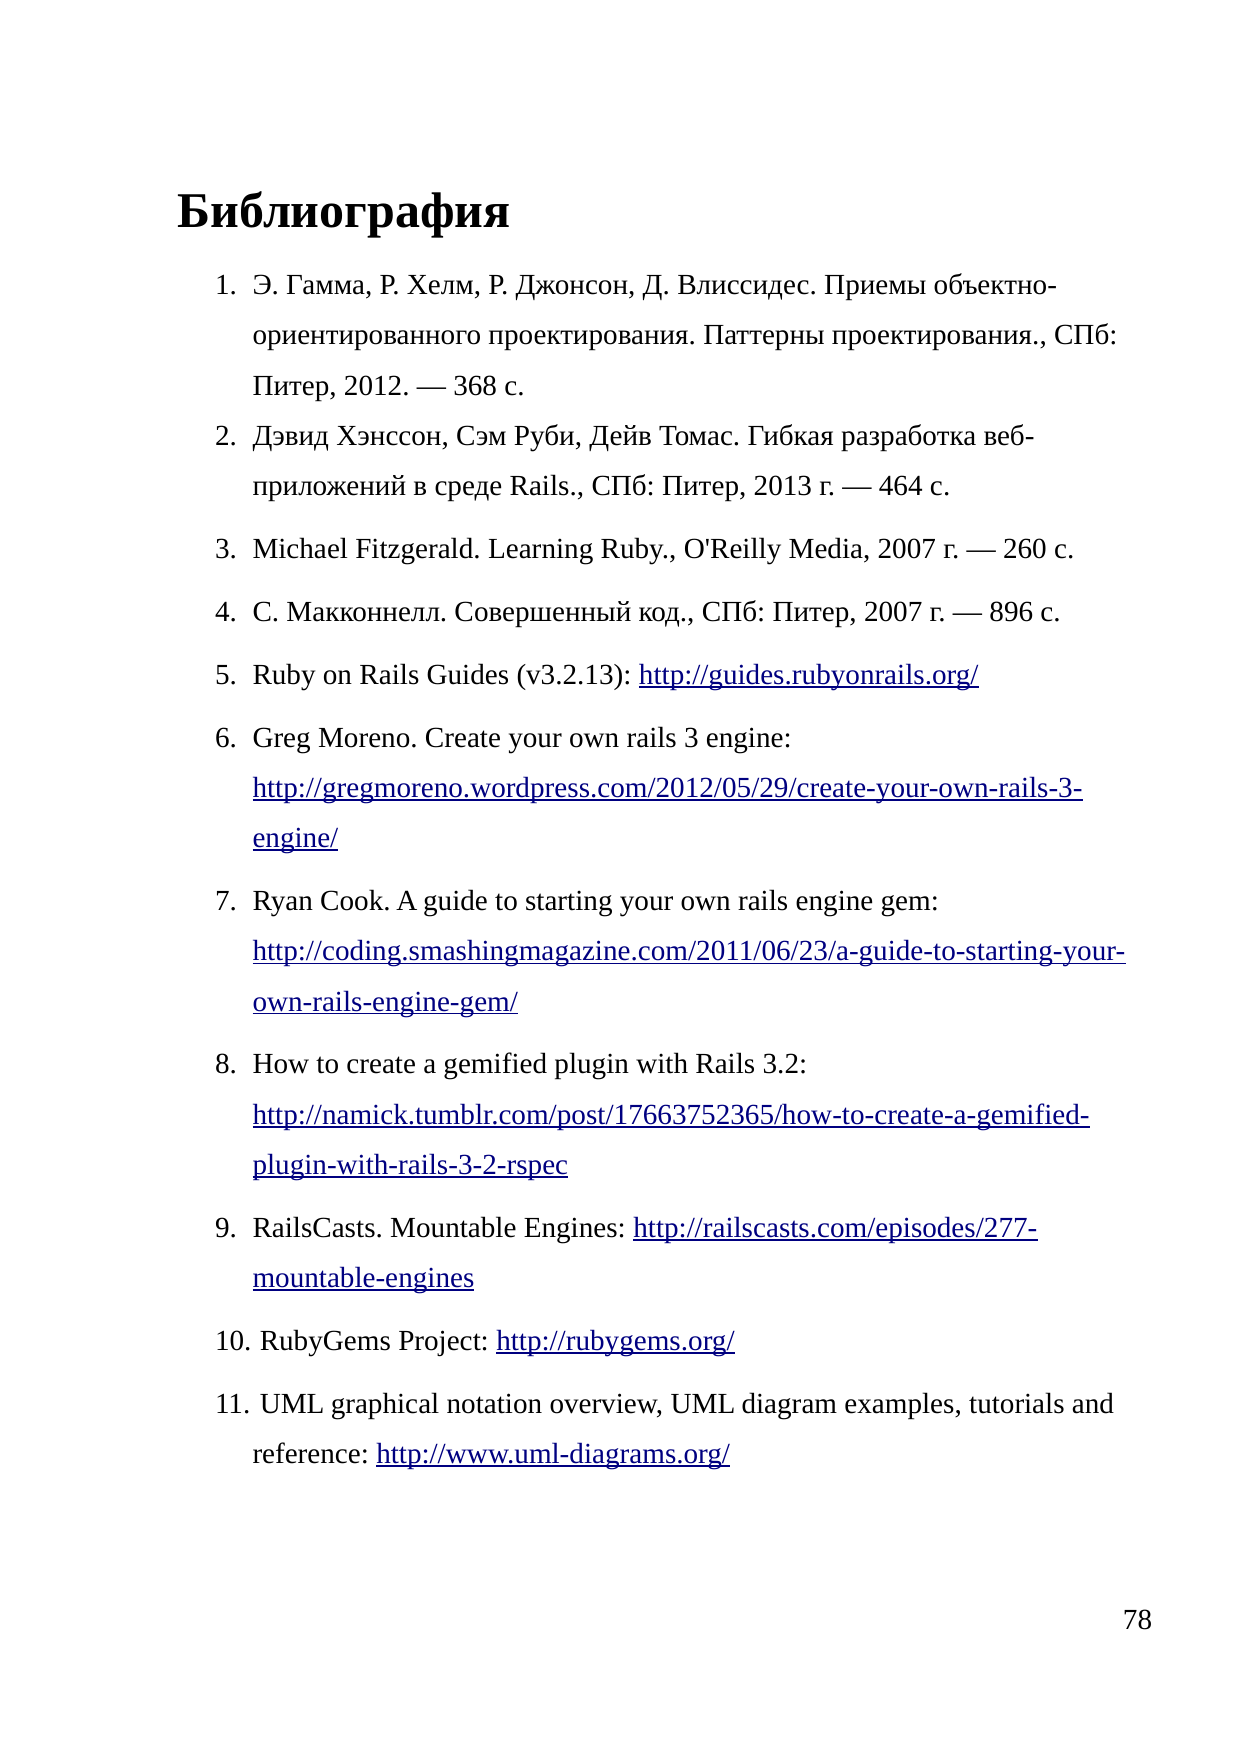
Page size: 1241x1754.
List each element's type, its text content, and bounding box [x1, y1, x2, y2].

subtitle Библиография [177, 181, 1152, 238]
list UML graphical notation overview, UML diagram examples, tutorials and reference: http://www.uml-diagrams.org/ [215, 1386, 1152, 1470]
list How to create a gemified plugin with Rails 3.2: http://namick.tumblr.com/post/17663752365/how-to-create-a-gemified-plugin-with-rails-3-2-rspec [215, 1047, 1152, 1181]
list Greg Moreno. Create your own rails 3 engine: http://gregmoreno.wordpress.com/2012/05/29/create-your-own-rails-3-engine/ [215, 720, 1152, 854]
list Э. Гамма, Р. Хелм, Р. Джонсон, Д. Влиссидес. Приемы объектно-ориентированного проектирования. Паттерны проектирования., СПб: Питер, 2012. — 368 с. [215, 267, 1152, 401]
list Michael Fitzgerald. Learning Ruby., O'Reilly Media, 2007 г. — 260 с. [215, 531, 1152, 565]
list RailsCasts. Mountable Engines: http://railscasts.com/episodes/277-mountable-engines [215, 1210, 1152, 1294]
list RubyGems Project: http://rubygems.org/ [215, 1323, 1152, 1357]
list С. Макконнелл. Совершенный код., СПб: Питер, 2007 г. — 896 с. [215, 594, 1152, 628]
list Ruby on Rails Guides (v3.2.13): http://guides.rubyonrails.org/ [215, 657, 1152, 690]
list Ryan Cook. A guide to starting your own rails engine gem: http://coding.smashingmagazine.com/2011/06/23/a-guide-to-starting-your-own-rails-engine-gem/ [215, 883, 1152, 1017]
list Дэвид Хэнссон, Сэм Руби, Дейв Томас. Гибкая разработка веб-приложений в среде Rails., СПб: Питер, 2013 г. — 464 с. [215, 418, 1152, 502]
